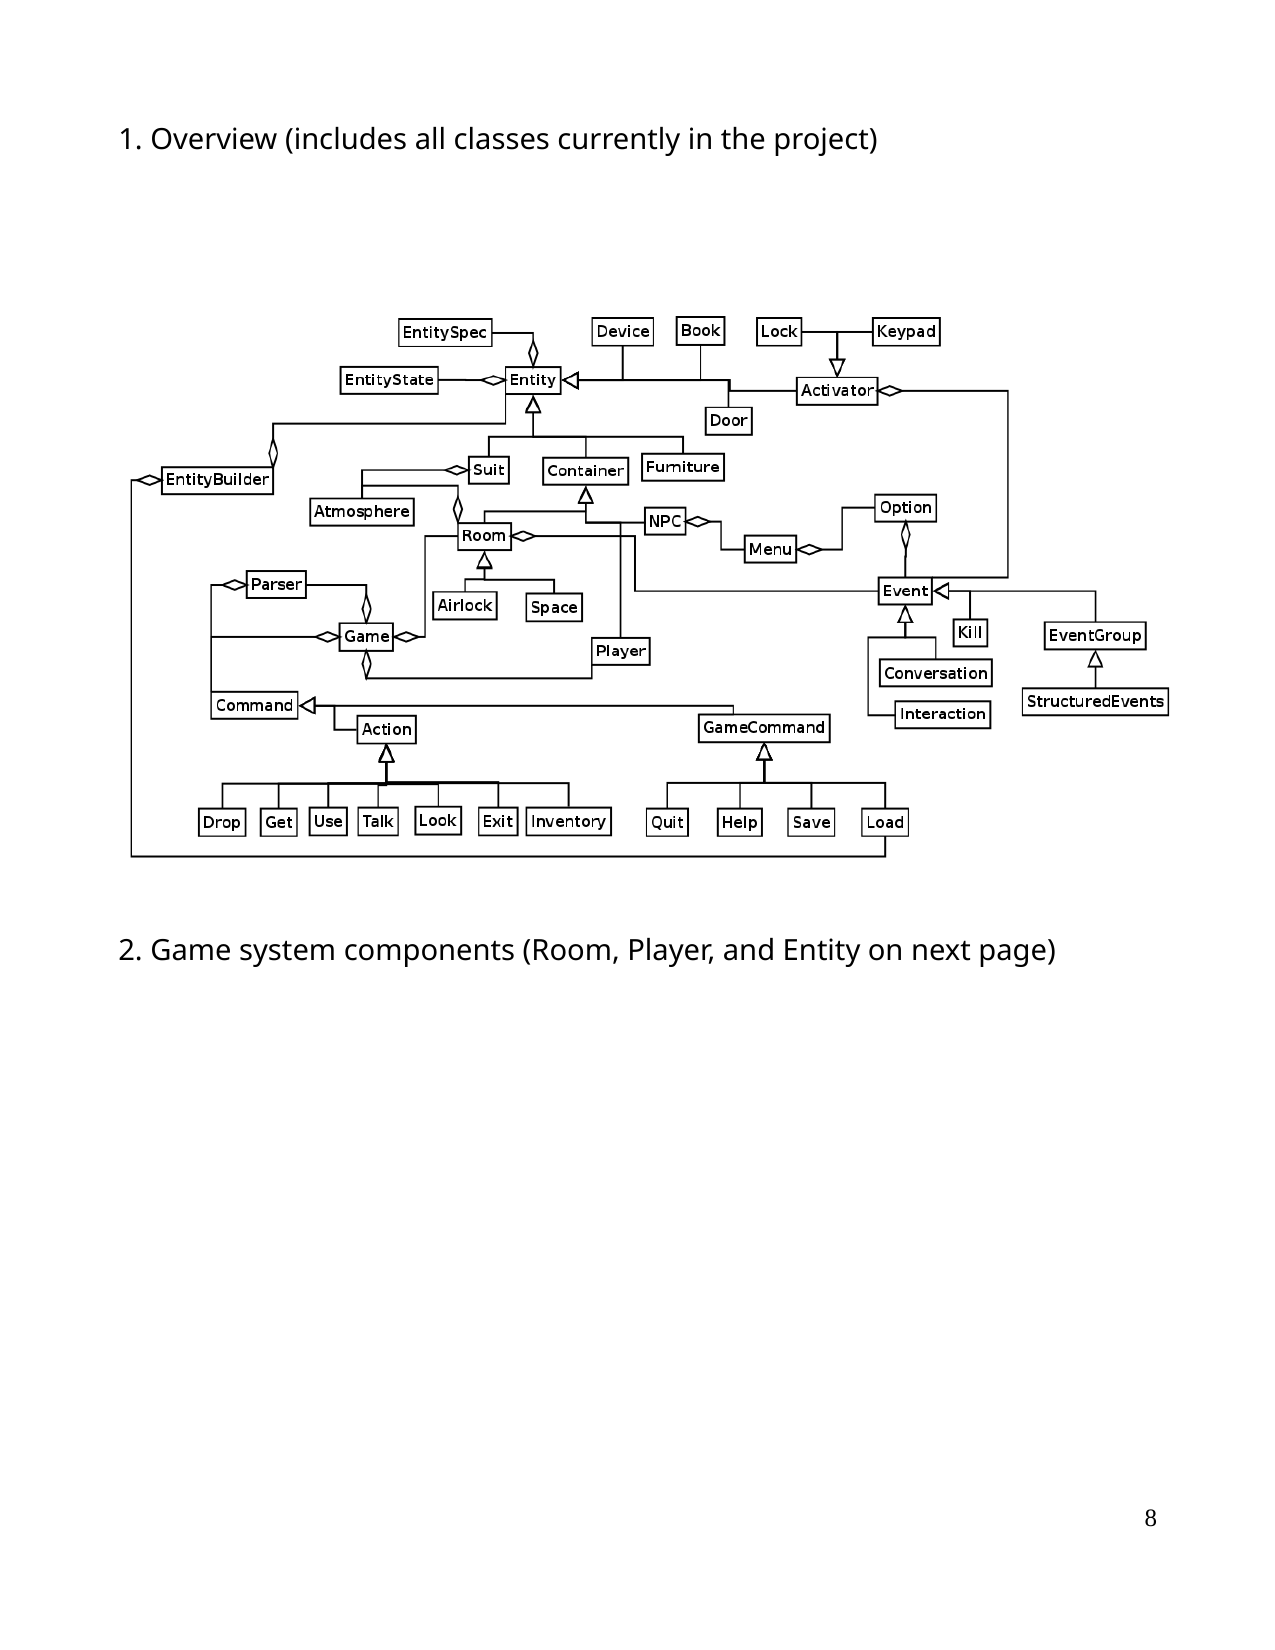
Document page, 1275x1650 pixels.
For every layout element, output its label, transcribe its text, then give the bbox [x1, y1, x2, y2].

text 1. Overview (includes all classes currently in the project) [118, 118, 1157, 158]
picture [130, 316, 1170, 867]
text 2. Game system components (Room, Player, and Entity on next page) [118, 929, 1157, 969]
